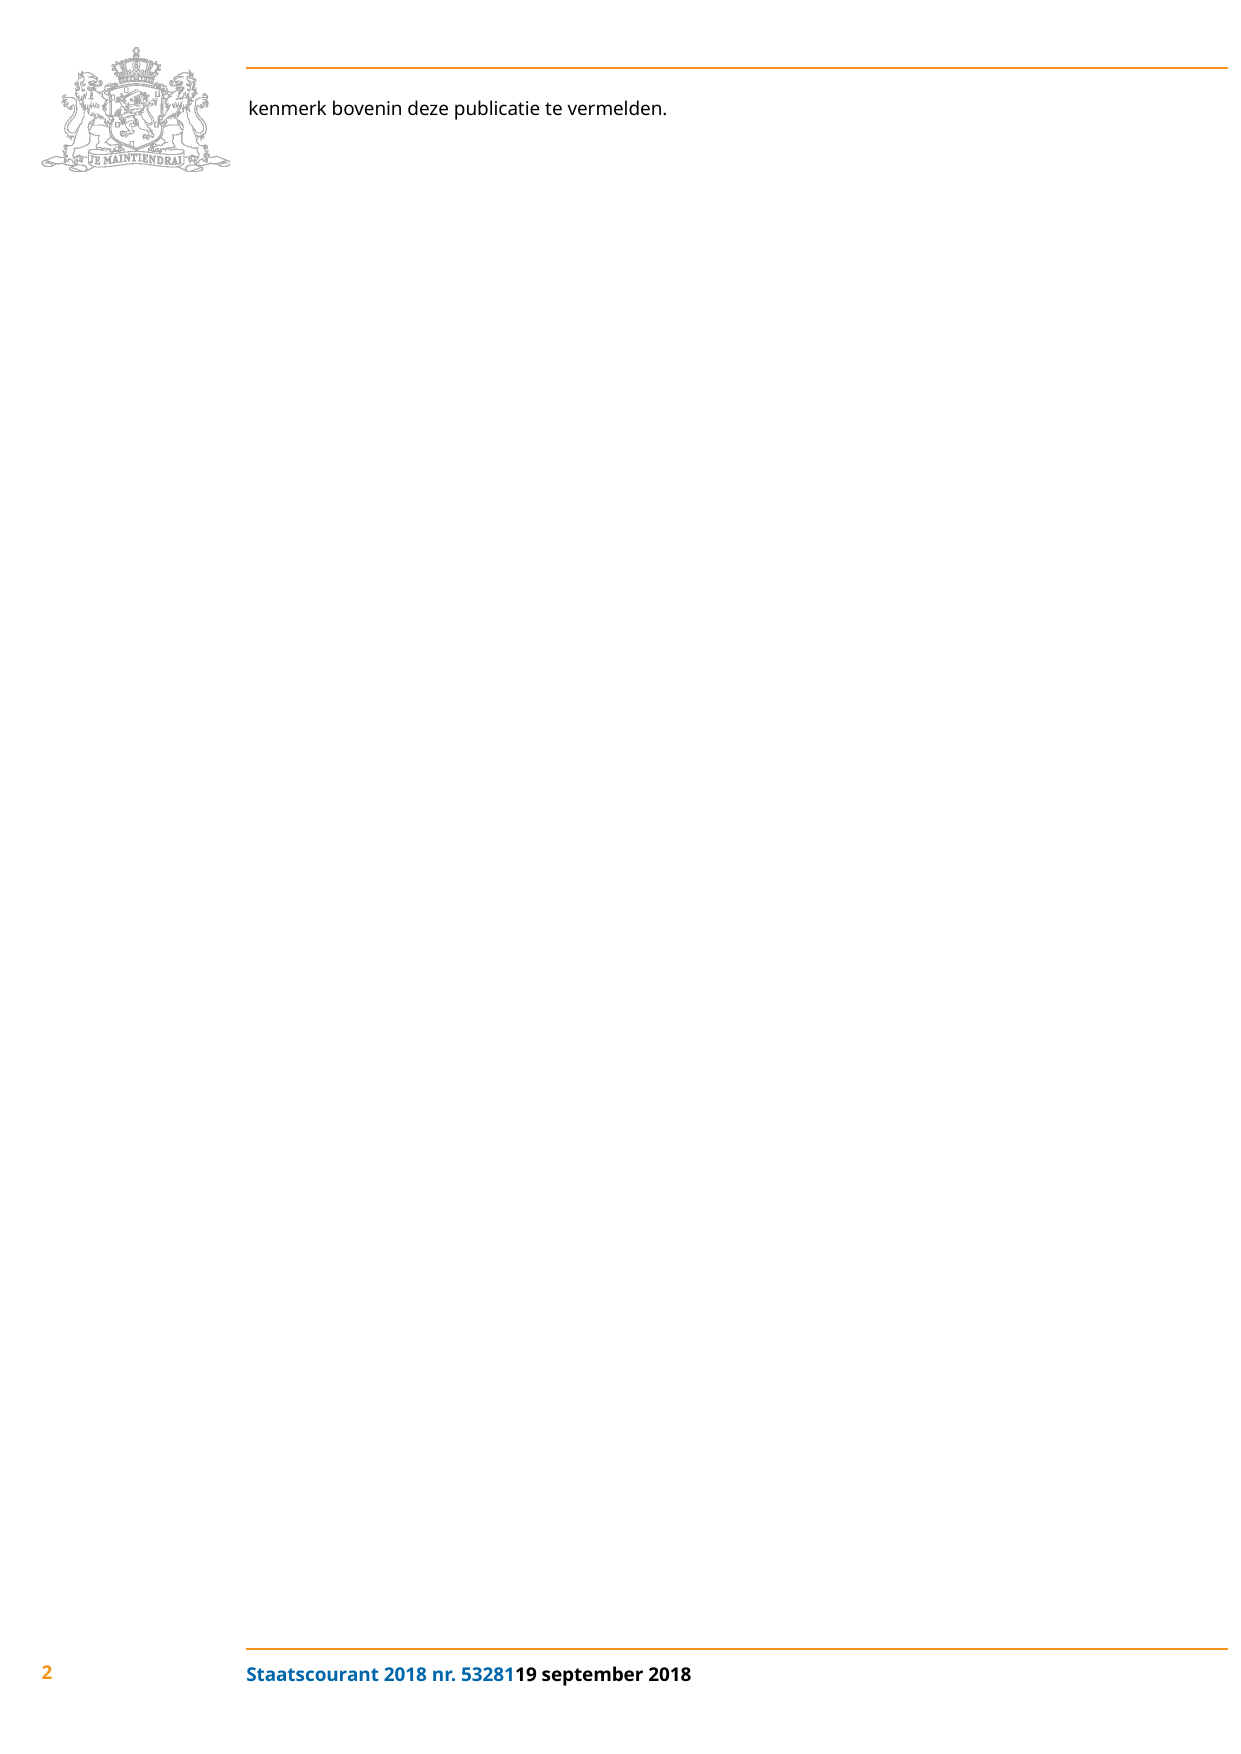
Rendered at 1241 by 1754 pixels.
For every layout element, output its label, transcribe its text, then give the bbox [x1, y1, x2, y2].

picture [41, 47, 231, 172]
text kenmerk bovenin deze publicatie te vermelden. [248, 95, 1152, 121]
